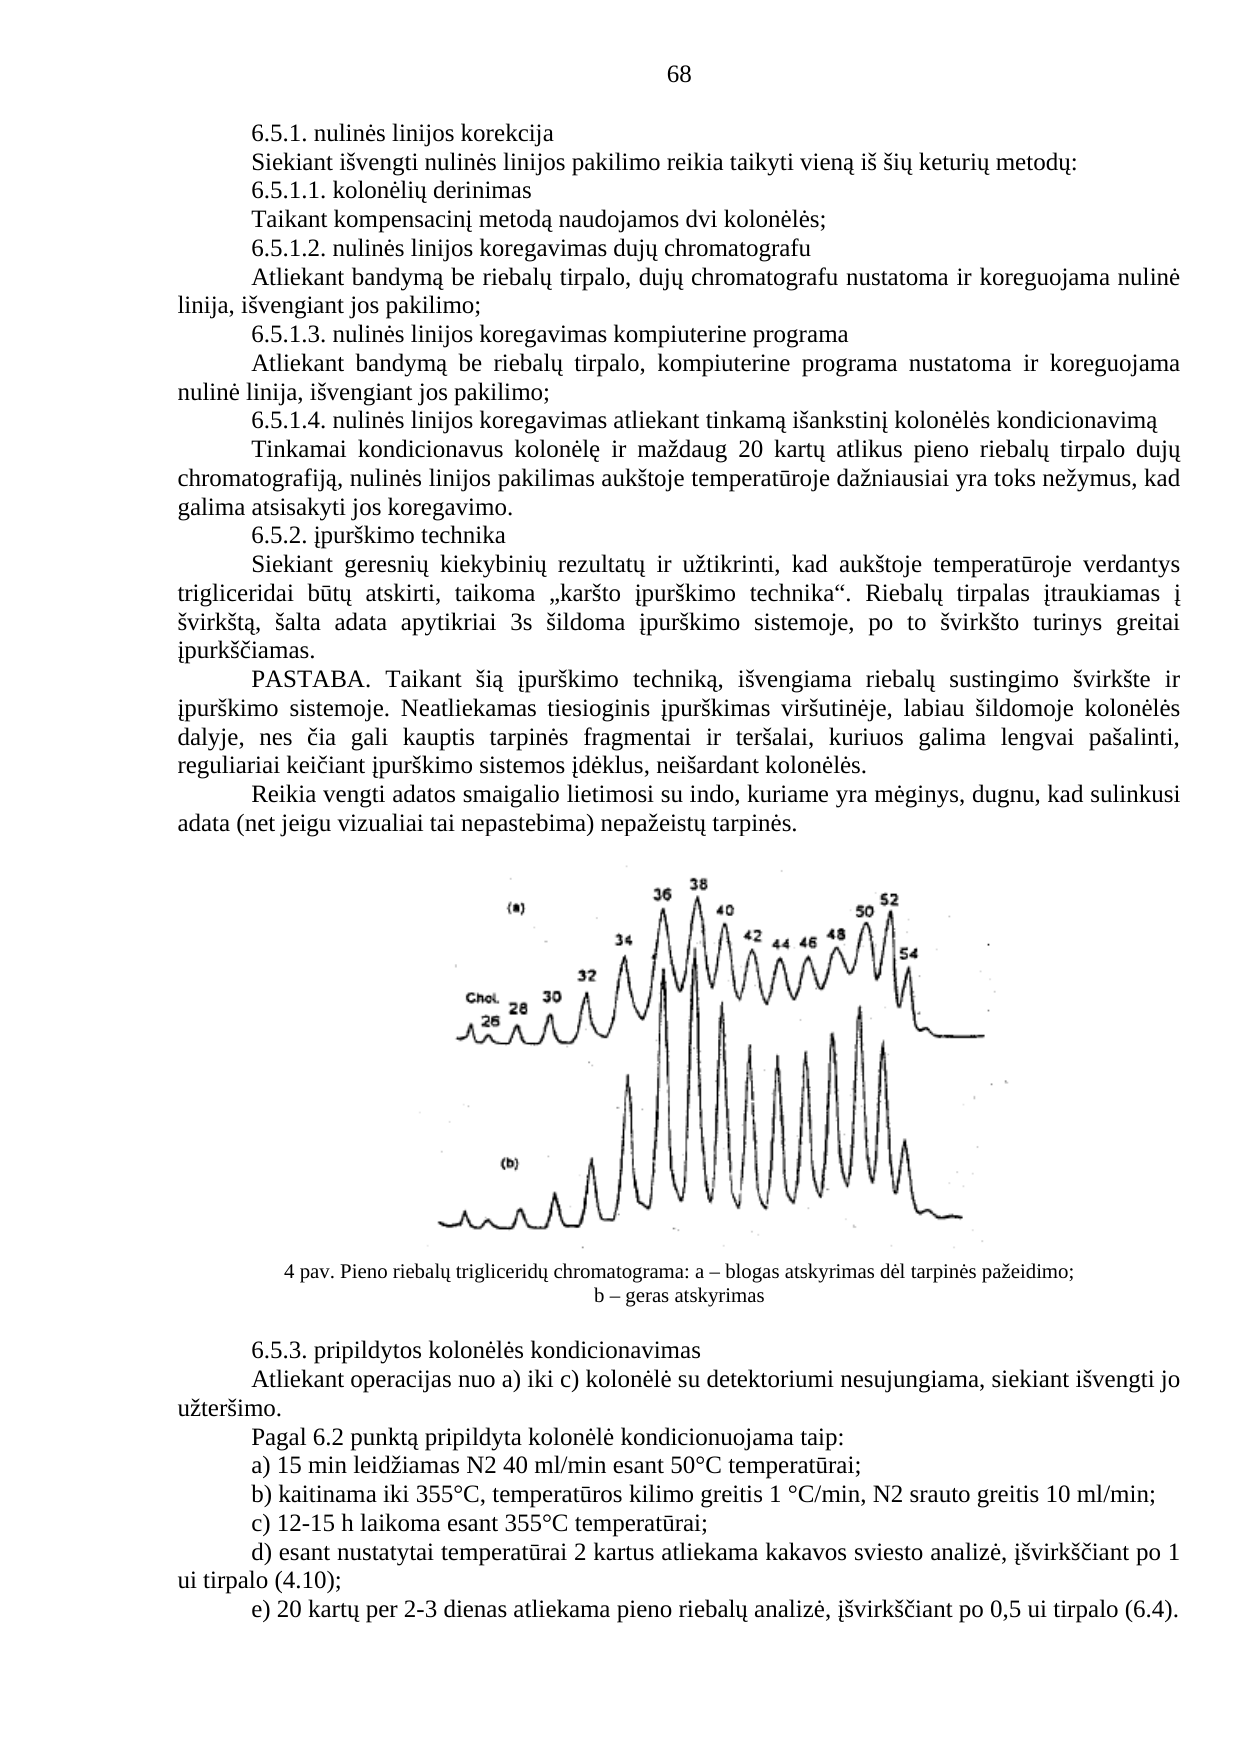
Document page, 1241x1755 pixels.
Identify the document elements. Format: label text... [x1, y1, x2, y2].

text e) 20 kartų per 2-3 dienas atliekama pieno riebalų analizė, įšvirkščiant po 0,5 ui tirpalo (6.4). [177, 1594, 1181, 1623]
text a) 15 min leidžiamas N2 40 ml/min esant 50°C temperatūrai; [177, 1451, 1181, 1479]
text PASTABA. Taikant šią įpurškimo techniką, išvengiama riebalų sustingimo švirkšte ir įpurškimo sistemoje. Neatliekamas tiesioginis įpurškimas viršutinėje, labiau šildomoje kolonėlės dalyje, nes čia gali kauptis tarpinės fragmentai ir teršalai, kuriuos galima lengvai pašalinti, reguliariai keičiant įpurškimo sistemos įdėklus, neišardant kolonėlės. [177, 664, 1181, 779]
text Reikia vengti adatos smaigalio lietimosi su indo, kuriame yra mėginys, dugnu, kad sulinkusi adata (net jeigu vizualiai tai nepastebima) nepažeistų tarpinės. [177, 779, 1181, 837]
text b) kaitinama iki 355°C, temperatūros kilimo greitis 1 °C/min, N2 srauto greitis 10 ml/min; [177, 1479, 1181, 1508]
text Siekiant išvengti nulinės linijos pakilimo reikia taikyti vieną iš šių keturių metodų: [177, 147, 1181, 176]
text Siekiant geresnių kiekybinių rezultatų ir užtikrinti, kad aukštoje temperatūroje verdantys trigliceridai būtų atskirti, taikoma „karšto įpurškimo technika“. Riebalų tirpalas įtraukiamas į švirkštą, šalta adata apytikriai 3s šildoma įpurškimo sistemoje, po to švirkšto turinys greitai įpurkščiamas. [177, 549, 1181, 664]
text 6.5.1.1. kolonėlių derinimas [177, 176, 1181, 204]
text Atliekant bandymą be riebalų tirpalo, dujų chromatografu nustatoma ir koreguojama nulinė linija, išvengiant jos pakilimo; [177, 262, 1181, 319]
text 6.5.1.4. nulinės linijos koregavimas atliekant tinkamą išankstinį kolonėlės kondicionavimą [177, 406, 1181, 434]
text Tinkamai kondicionavus kolonėlę ir maždaug 20 kartų atlikus pieno riebalų tirpalo dujų chromatografiją, nulinės linijos pakilimas aukštoje temperatūroje dažniausiai yra toks nežymus, kad galima atsisakyti jos koregavimo. [177, 434, 1181, 521]
text 6.5.2. įpurškimo technika [177, 521, 1181, 549]
text c) 12-15 h laikoma esant 355°C temperatūrai; [177, 1508, 1181, 1537]
text 6.5.1.2. nulinės linijos koregavimas dujų chromatografu [177, 233, 1181, 262]
text Pagal 6.2 punktą pripildyta kolonėlė kondicionuojama taip: [177, 1422, 1181, 1451]
text b – geras atskyrimas [177, 1283, 1181, 1307]
text Taikant kompensacinį metodą naudojamos dvi kolonėlės; [177, 204, 1181, 233]
text 6.5.1.3. nulinės linijos koregavimas kompiuterine programa [177, 319, 1181, 348]
text 6.5.3. pripildytos kolonėlės kondicionavimas [177, 1336, 1181, 1364]
text 6.5.1. nulinės linijos korekcija [177, 118, 1181, 147]
text Atliekant bandymą be riebalų tirpalo, kompiuterine programa nustatoma ir koreguojama nulinė linija, išvengiant jos pakilimo; [177, 348, 1181, 406]
text d) esant nustatytai temperatūrai 2 kartus atliekama kakavos sviesto analizė, įšvirkščiant po 1 ui tirpalo (4.10); [177, 1537, 1181, 1594]
text 4 pav. Pieno riebalų trigliceridų chromatograma: a – blogas atskyrimas dėl tarpinės pažeidimo; [177, 1259, 1181, 1283]
text Atliekant operacijas nuo a) iki c) kolonėlė su detektoriumi nesujungiama, siekiant išvengti jo užteršimo. [177, 1364, 1181, 1422]
